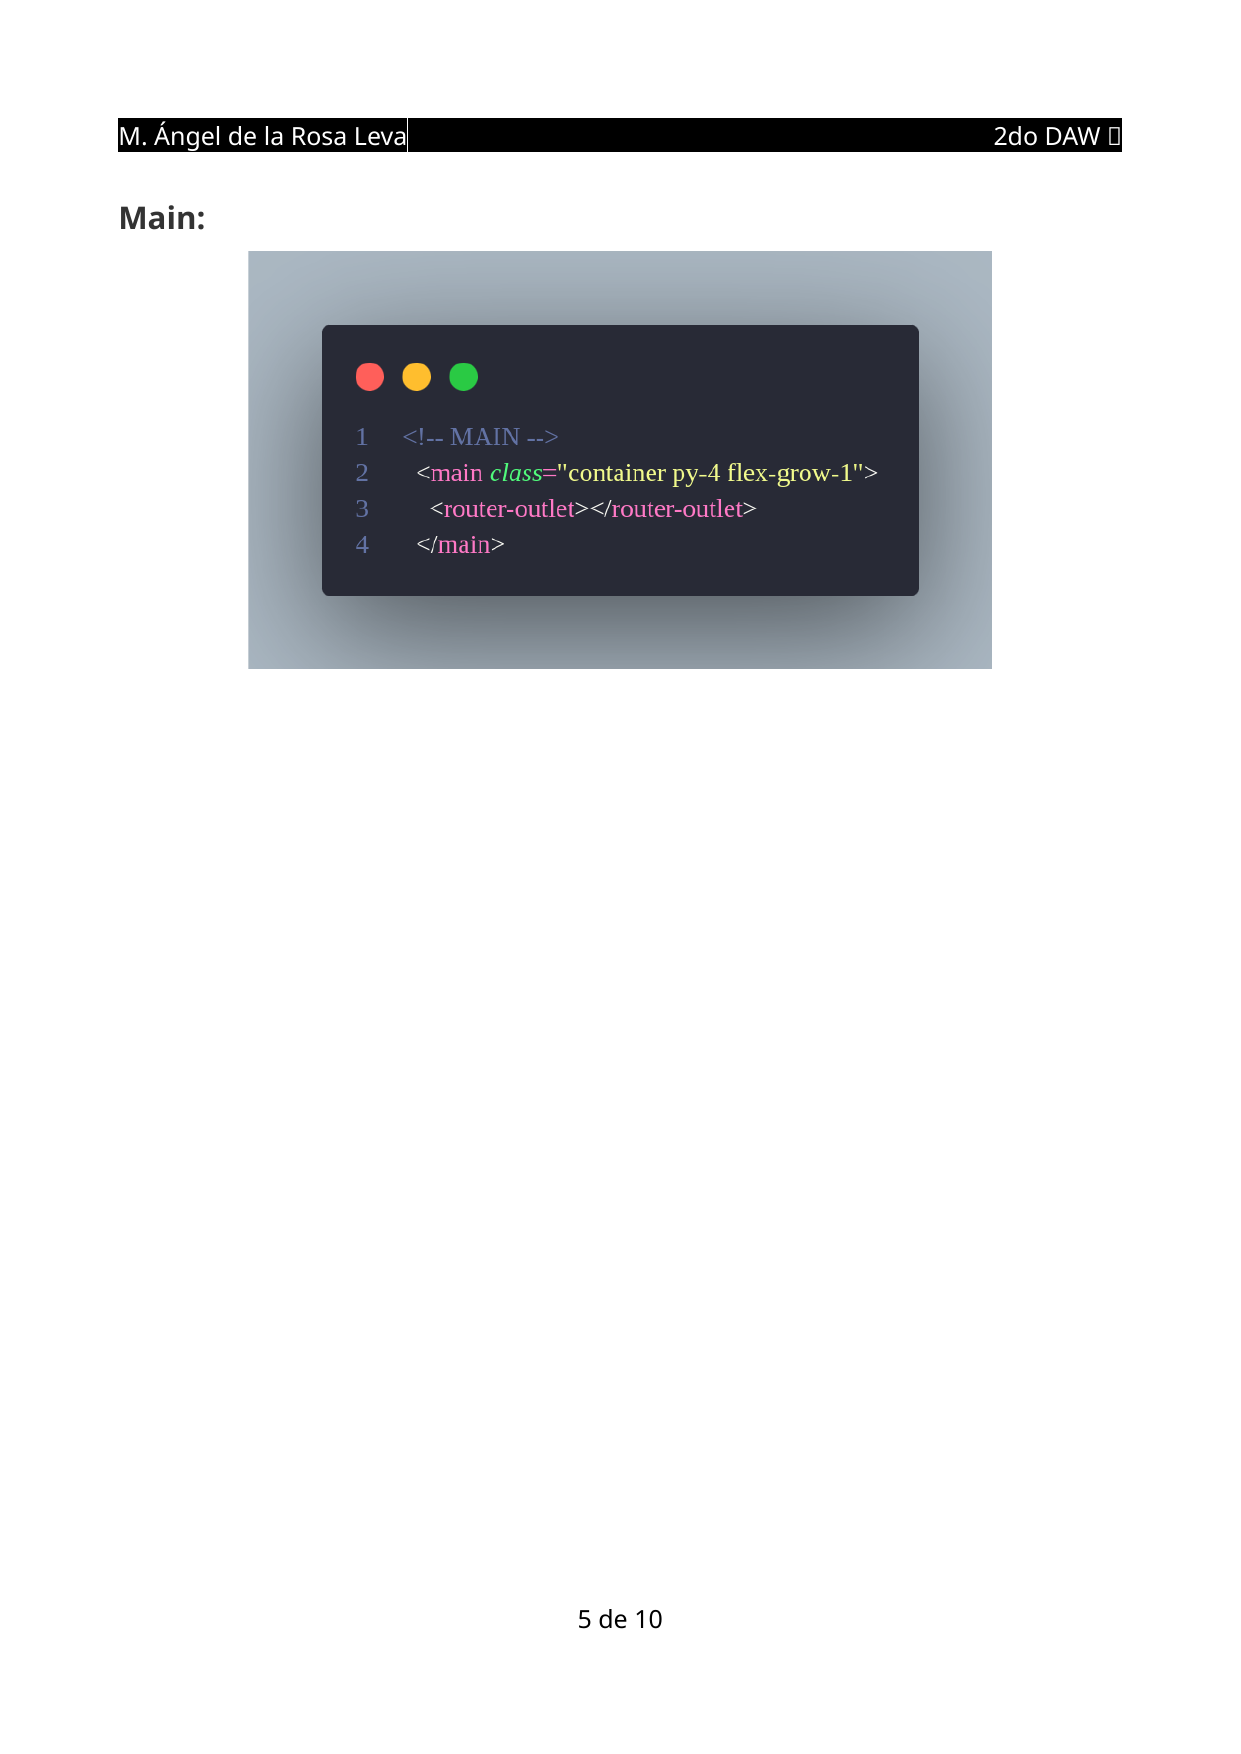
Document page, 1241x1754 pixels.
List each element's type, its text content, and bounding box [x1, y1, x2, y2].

picture [248, 251, 992, 669]
subtitle Main: [118, 196, 1122, 239]
